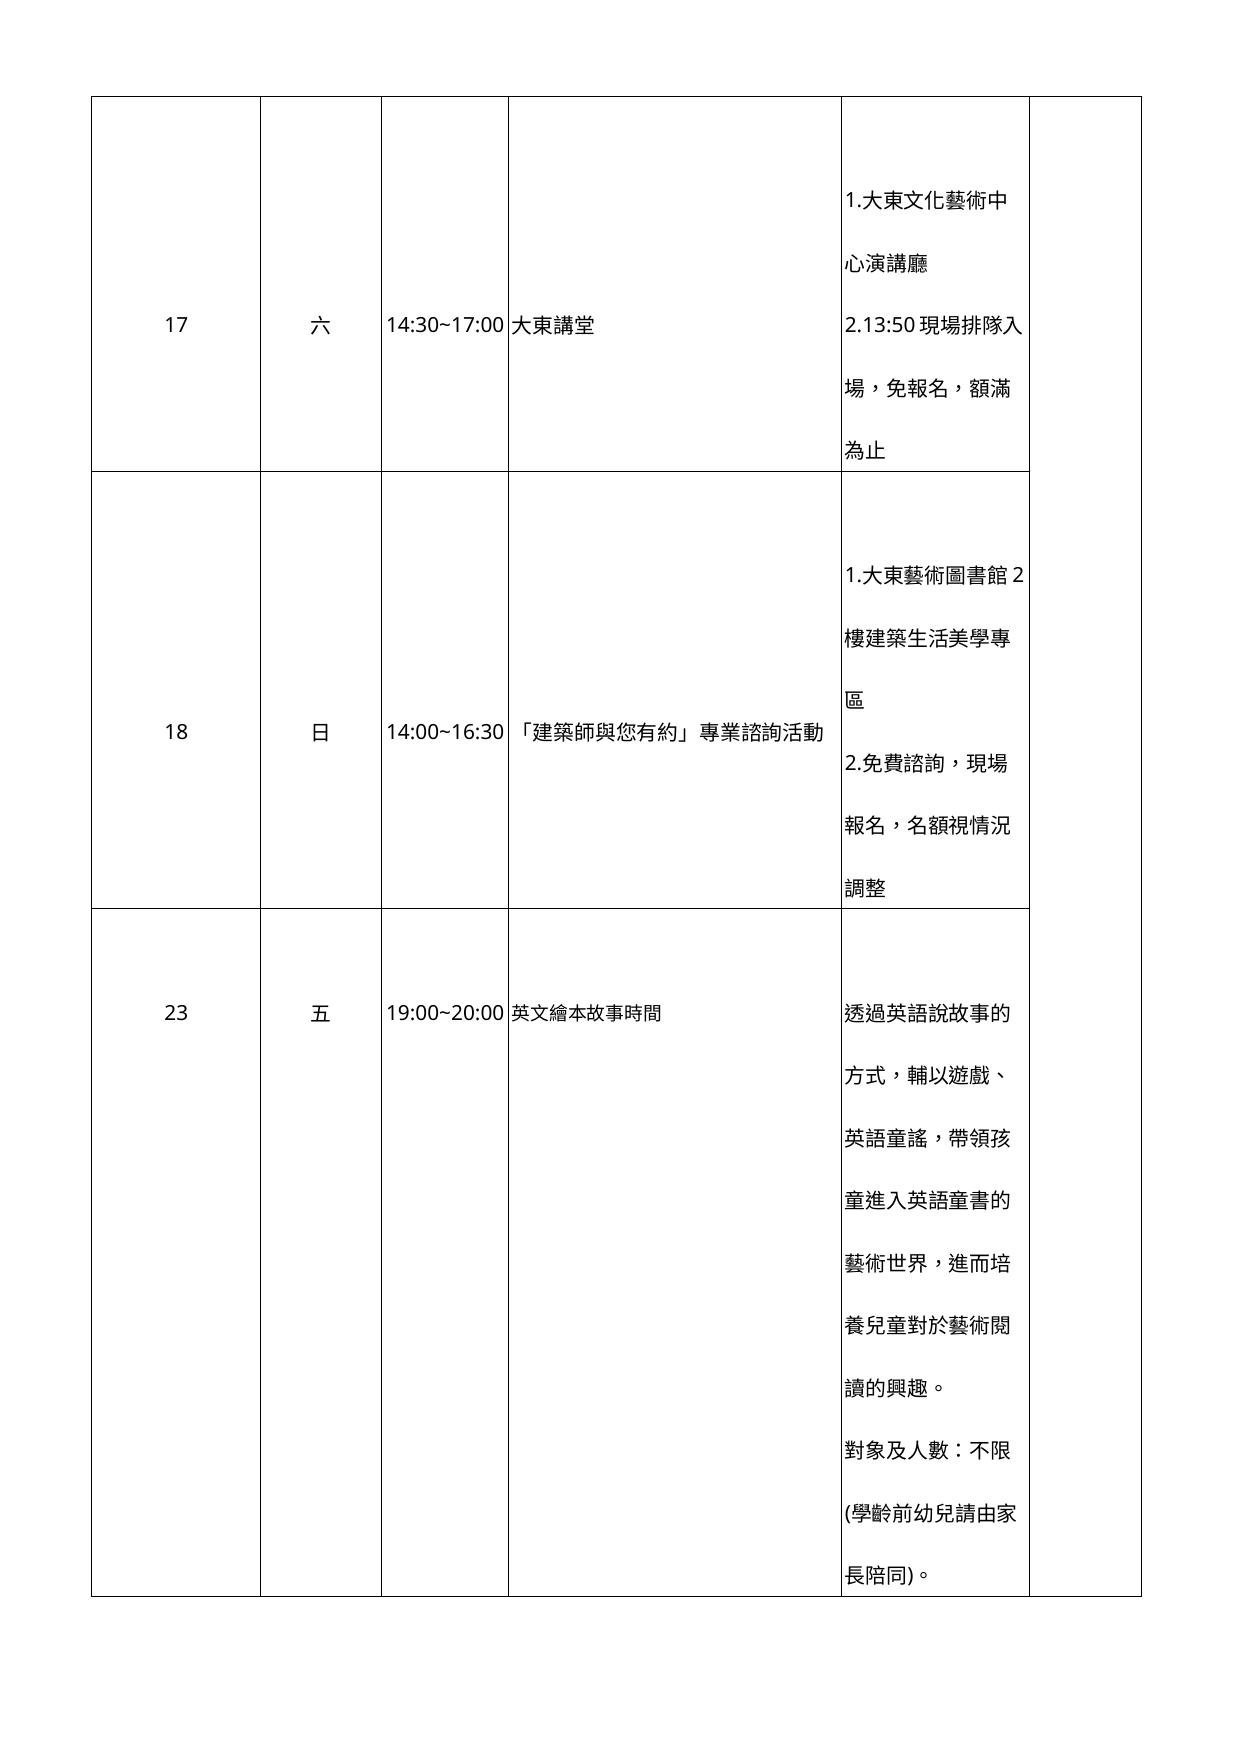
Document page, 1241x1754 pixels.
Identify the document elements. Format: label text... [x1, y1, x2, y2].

table_cell 1.大東藝術圖書館2樓建築生活美學專區 2.免費諮詢，現場報名，名額視情況調整 [842, 472, 1029, 908]
table_cell 14:00~16:30 [382, 472, 508, 908]
table_cell 19:00~20:00 [382, 909, 508, 1596]
table_cell 23 [92, 909, 260, 1596]
table_cell 1.大東文化藝術中心演講廳 2.13:50現場排隊入場，免報名，額滿為止 [842, 97, 1029, 471]
table_cell 18 [92, 472, 260, 908]
table_cell 17 [92, 97, 260, 471]
table_cell 日 [261, 472, 381, 908]
table_cell 14:30~17:00 [382, 97, 508, 471]
table_cell 透過英語說故事的方式，輔以遊戲、英語童謠，帶領孩童進入英語童書的藝術世界，進而培養兒童對於藝術閱讀的興趣。 對象及人數：不限(學齡前幼兒請由家長陪同)。 [842, 909, 1029, 1596]
table_cell 英文繪本故事時間 [509, 909, 841, 1596]
table_cell 五 [261, 909, 381, 1596]
table_cell 「建築師與您有約」專業諮詢活動 [509, 472, 841, 908]
table_cell 六 [261, 97, 381, 471]
table_cell [1030, 97, 1141, 1596]
table_cell 大東講堂 [509, 97, 841, 471]
